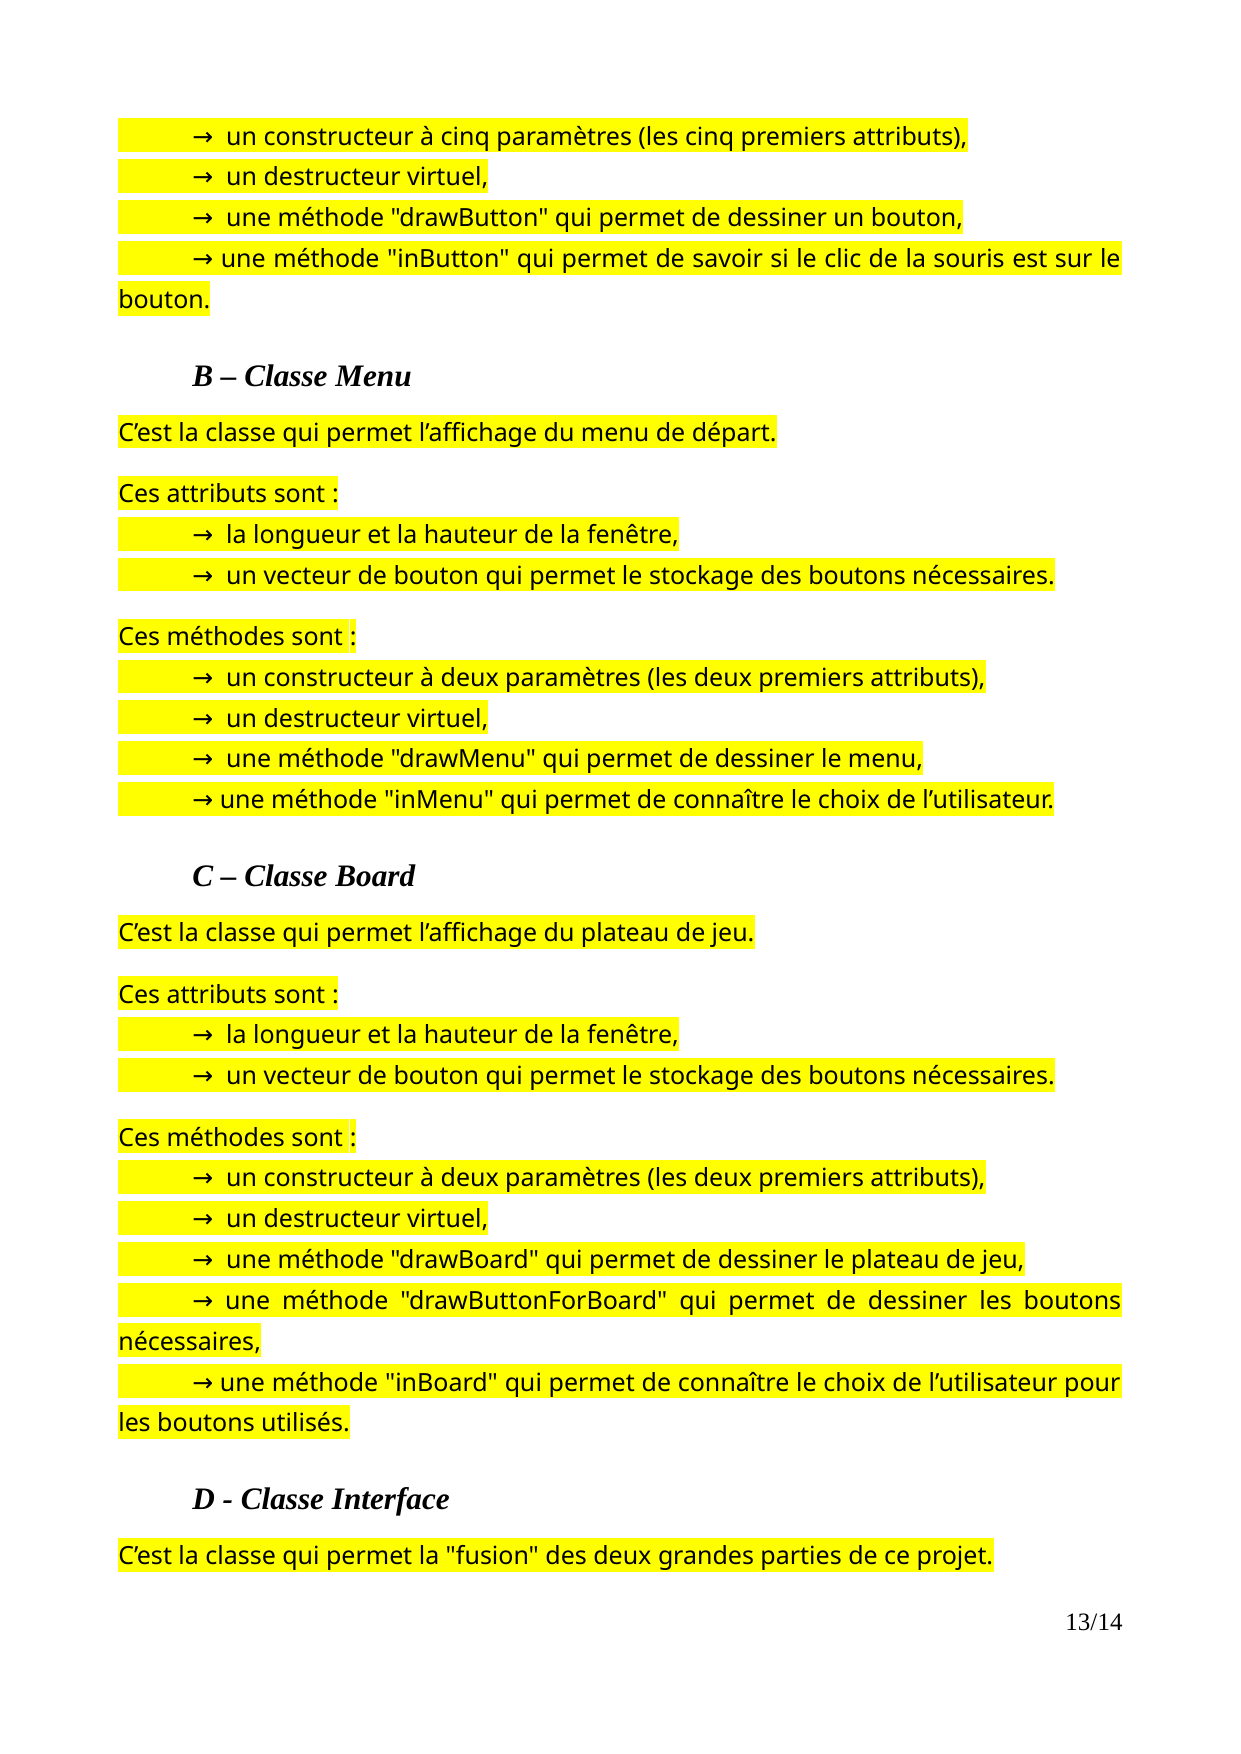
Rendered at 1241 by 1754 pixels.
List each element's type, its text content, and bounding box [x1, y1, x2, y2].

text D - Classe Interface [118, 1480, 1122, 1516]
text → un destructeur virtuel, [118, 1201, 1122, 1235]
text B – Classe Menu [118, 357, 1122, 393]
text → la longueur et la hauteur de la fenêtre, [118, 517, 1122, 551]
text → un constructeur à cinq paramètres (les cinq premiers attributs), [118, 118, 1122, 152]
text C – Classe Board [118, 857, 1122, 893]
text → une méthode "inBoard" qui permet de connaître le choix de l’utilisateur pour les boutons utilisés. [118, 1364, 1122, 1439]
text → un vecteur de bouton qui permet le stockage des boutons nécessaires. [118, 1058, 1122, 1092]
text C’est la classe qui permet la "fusion" des deux grandes parties de ce projet. [118, 1538, 1122, 1572]
text Ces méthodes sont : [118, 619, 1122, 653]
text Ces attributs sont : [118, 476, 1122, 510]
text → un destructeur virtuel, [118, 159, 1122, 193]
text C’est la classe qui permet l’affichage du plateau de jeu. [118, 915, 1122, 949]
text → la longueur et la hauteur de la fenêtre, [118, 1017, 1122, 1051]
text → une méthode "drawButton" qui permet de dessiner un bouton, [118, 200, 1122, 234]
text → un destructeur virtuel, [118, 700, 1122, 734]
text → un vecteur de bouton qui permet le stockage des boutons nécessaires. [118, 557, 1122, 591]
text → une méthode "drawBoard" qui permet de dessiner le plateau de jeu, [118, 1242, 1122, 1276]
text C’est la classe qui permet l’affichage du menu de départ. [118, 414, 1122, 448]
text → une méthode "drawButtonForBoard" qui permet de dessiner les boutons nécessaires, [118, 1282, 1122, 1357]
text → une méthode "drawMenu" qui permet de dessiner le menu, [118, 741, 1122, 775]
text Ces attributs sont : [118, 976, 1122, 1010]
text → une méthode "inButton" qui permet de savoir si le clic de la souris est sur le bouton. [118, 241, 1122, 316]
text → un constructeur à deux paramètres (les deux premiers attributs), [118, 659, 1122, 693]
text → une méthode "inMenu" qui permet de connaître le choix de l’utilisateur. [118, 782, 1122, 816]
text Ces méthodes sont : [118, 1119, 1122, 1153]
text → un constructeur à deux paramètres (les deux premiers attributs), [118, 1160, 1122, 1194]
